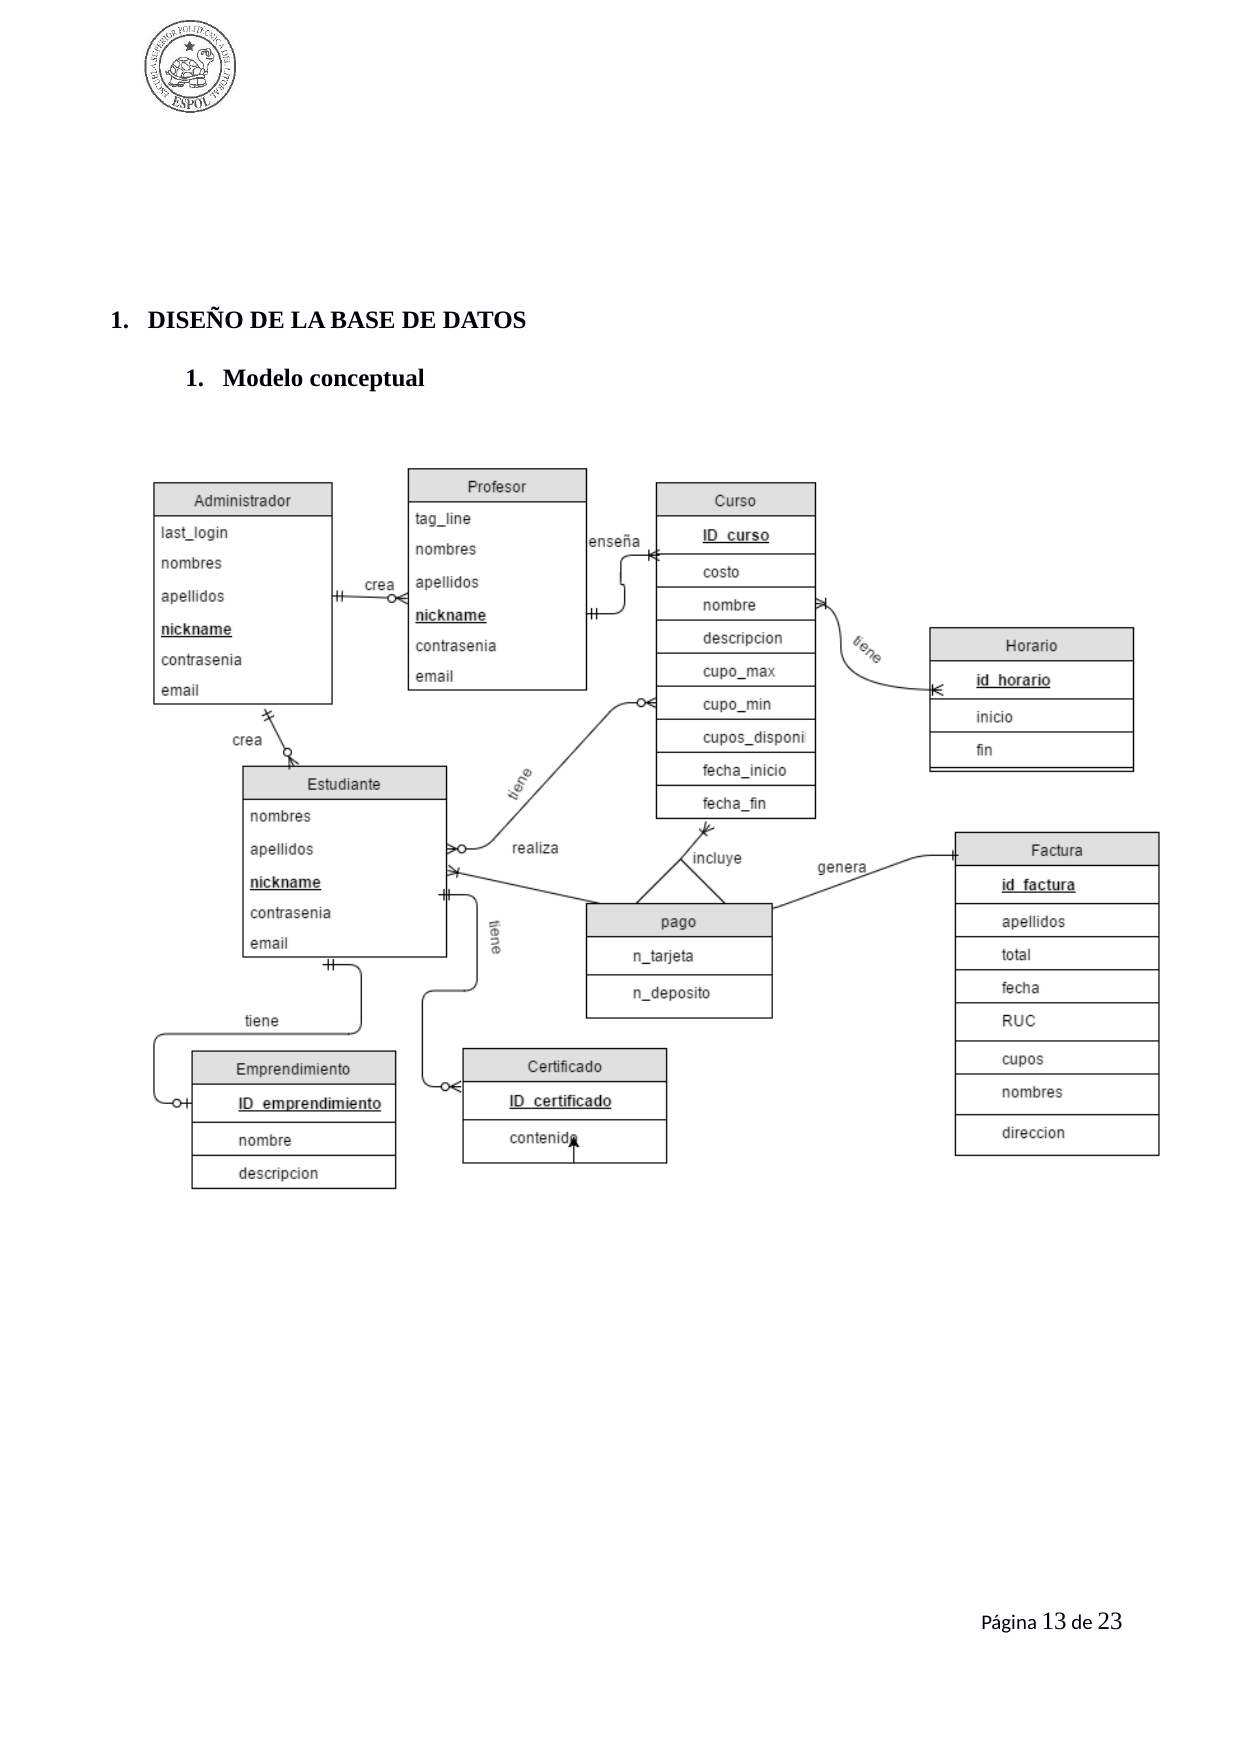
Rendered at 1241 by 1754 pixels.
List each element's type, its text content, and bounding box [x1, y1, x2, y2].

picture [142, 467, 1161, 1193]
list DISEÑO DE LA BASE DE DATOS [110, 305, 1122, 333]
picture [142, 19, 238, 114]
list Modelo conceptual [185, 363, 1122, 392]
